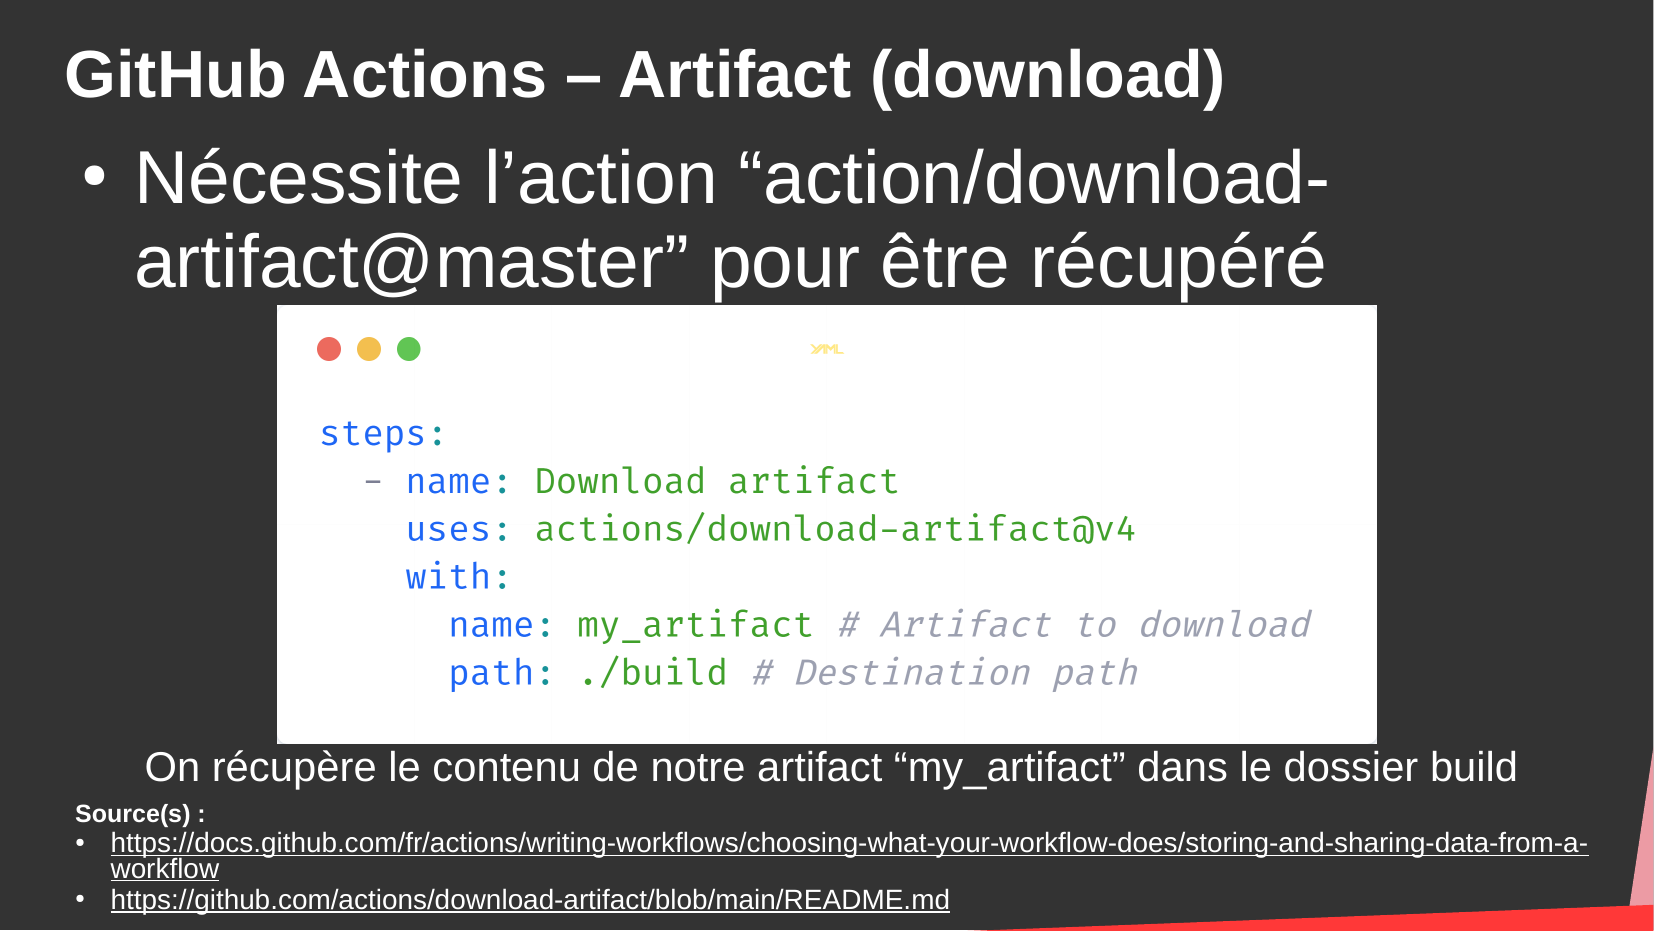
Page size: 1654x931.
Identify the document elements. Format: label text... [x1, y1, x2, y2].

text_box [967, 743, 1654, 931]
picture [277, 305, 1377, 744]
title GitHub Actions – Artifact (download) [64, 37, 1471, 113]
list Nécessite l’action “action/download-artifact@master” pour être récupéré [63, 135, 1542, 355]
text_box Source(s) : https://docs.github.com/fr/actions/writing-workflows/choosing-what-your-workflow-does/storing-and-sharing-data-from-a-workflow https://github.com/actions/download-artifact/blob/main/README.md [60, 791, 1607, 898]
text_box On récupère le contenu de notre artifact “my_artifact” dans le dossier build [129, 736, 1571, 799]
